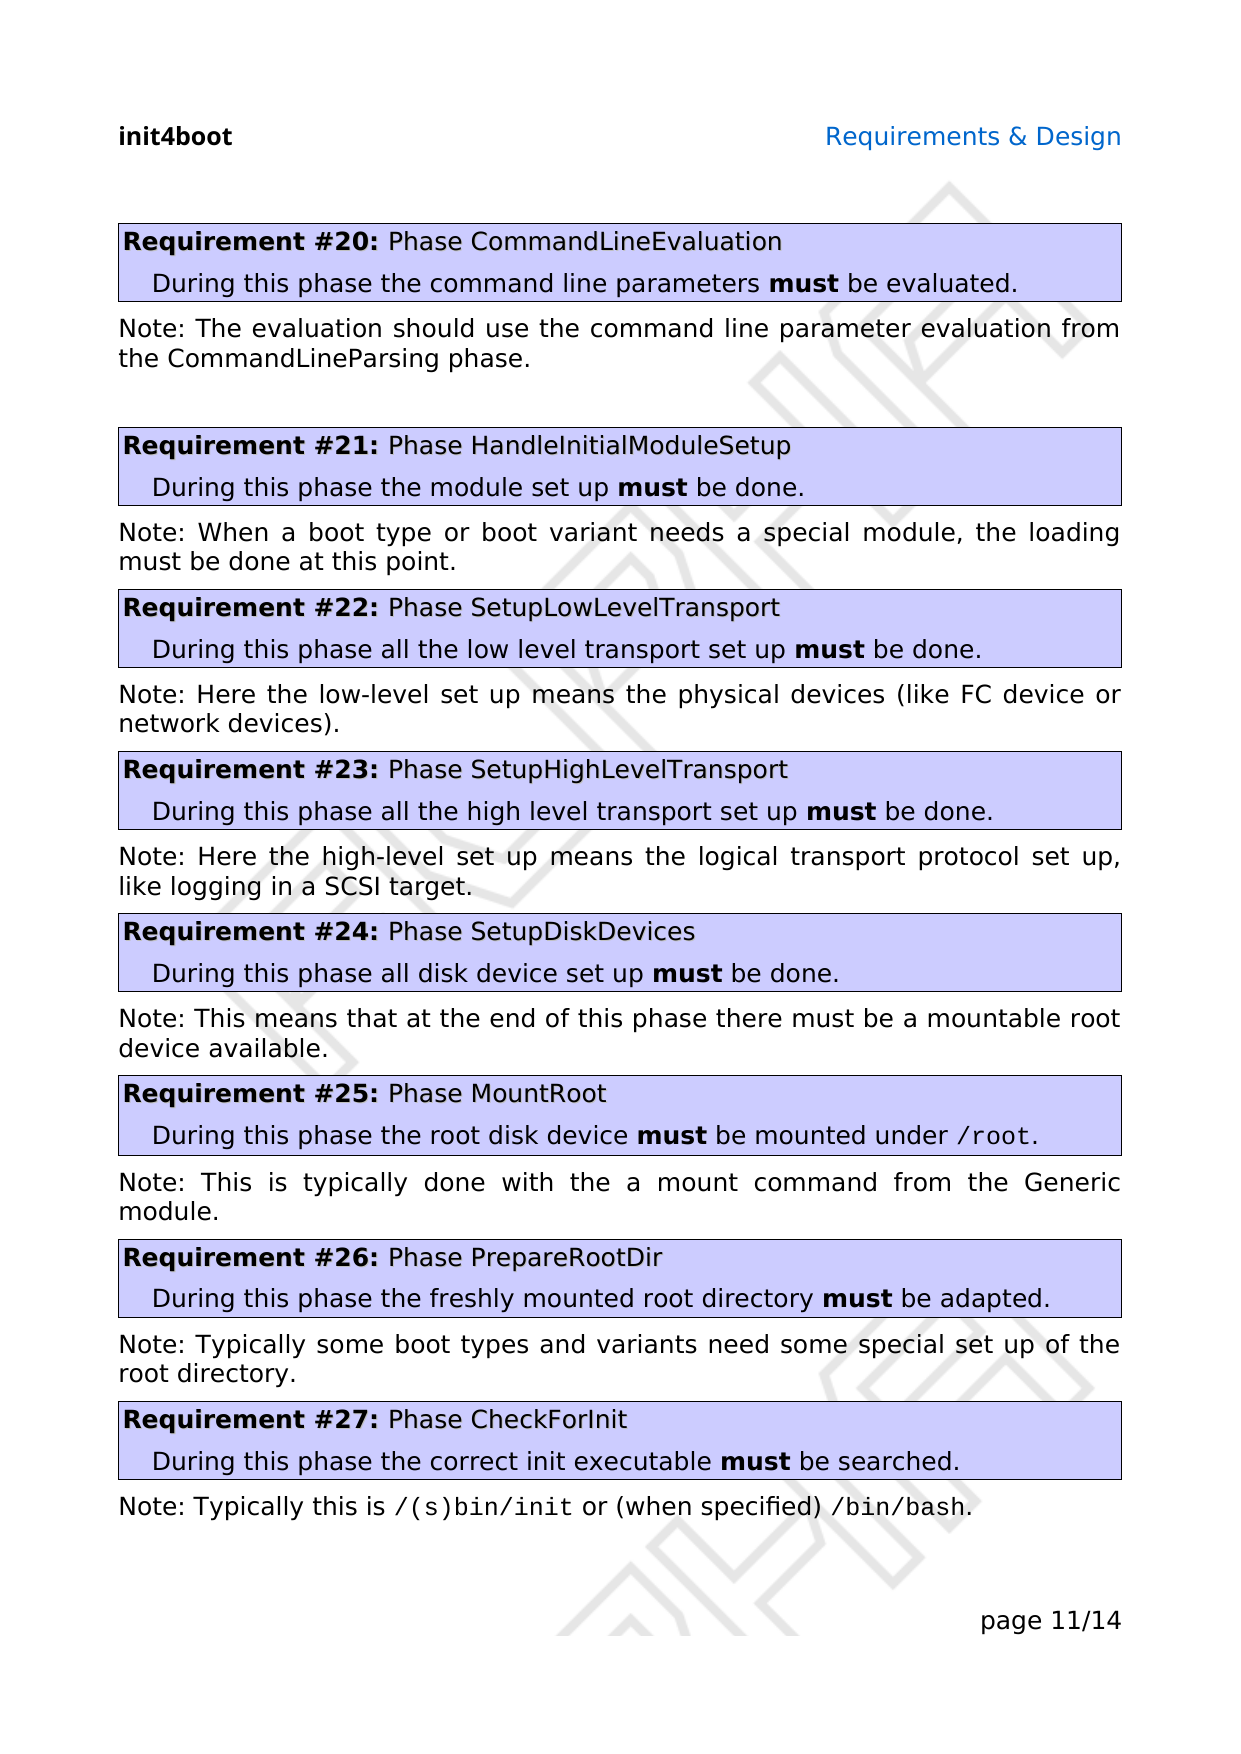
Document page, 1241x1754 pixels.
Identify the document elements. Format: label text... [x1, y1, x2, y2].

list During this phase the command line parameters must be evaluated. [119, 265, 1121, 301]
list Phase MountRoot [119, 1076, 1121, 1108]
list During this phase all the low level transport set up must be done. [119, 631, 1121, 667]
picture [118, 1389, 1122, 1401]
list Phase CommandLineEvaluation [119, 224, 1121, 256]
picture [118, 901, 1122, 913]
picture [118, 1227, 1122, 1239]
picture [119, 784, 1121, 793]
picture [118, 668, 1122, 680]
list During this phase the correct init executable must be searched. [119, 1443, 1121, 1479]
picture [118, 1063, 1122, 1075]
text Note: This means that at the end of this phase there must be a mountable root device available. [118, 1004, 1122, 1063]
list Phase SetupLowLevelTransport [119, 590, 1121, 622]
picture [119, 1272, 1121, 1281]
text Note: Typically this is /(s)bin/init or (when specified) /bin/bash. [118, 1492, 1122, 1523]
picture [118, 577, 1122, 589]
picture [118, 117, 1122, 223]
picture [118, 506, 1122, 518]
picture [119, 946, 1121, 955]
text Note: This is typically done with the a mount command from the Generic module. [118, 1168, 1122, 1227]
list Phase HandleInitialModuleSetup [119, 428, 1121, 460]
picture [118, 373, 1122, 427]
picture [118, 1523, 1122, 1636]
list Phase SetupDiskDevices [119, 914, 1121, 946]
list Phase SetupHighLevelTransport [119, 752, 1121, 784]
picture [118, 830, 1122, 842]
list During this phase the freshly mounted root directory must be adapted. [119, 1281, 1121, 1317]
text Note: Here the high-level set up means the logical transport protocol set up, like logging in a SCSI target. [118, 842, 1122, 901]
list Phase PrepareRootDir [119, 1240, 1121, 1272]
list During this phase the module set up must be done. [119, 469, 1121, 505]
picture [118, 302, 1122, 314]
text Note: Typically some boot types and variants need some special set up of the root directory. [118, 1330, 1122, 1389]
list During this phase all the high level transport set up must be done. [119, 793, 1121, 829]
picture [119, 460, 1121, 469]
list During this phase all disk device set up must be done. [119, 955, 1121, 991]
text Note: The evaluation should use the command line parameter evaluation from the CommandLineParsing phase. [118, 314, 1122, 373]
picture [118, 1318, 1122, 1330]
picture [118, 992, 1122, 1004]
text Note: Here the low-level set up means the physical devices (like FC device or network devices). [118, 680, 1122, 739]
picture [118, 739, 1122, 751]
picture [118, 1480, 1122, 1492]
picture [119, 256, 1121, 265]
picture [118, 1156, 1122, 1168]
list Phase CheckForInit [119, 1402, 1121, 1434]
picture [119, 1108, 1121, 1117]
picture [119, 1434, 1121, 1443]
list During this phase the root disk device must be mounted under /root. [119, 1117, 1121, 1155]
text Note: When a boot type or boot variant needs a special module, the loading must be done at this point. [118, 518, 1122, 577]
picture [119, 622, 1121, 631]
